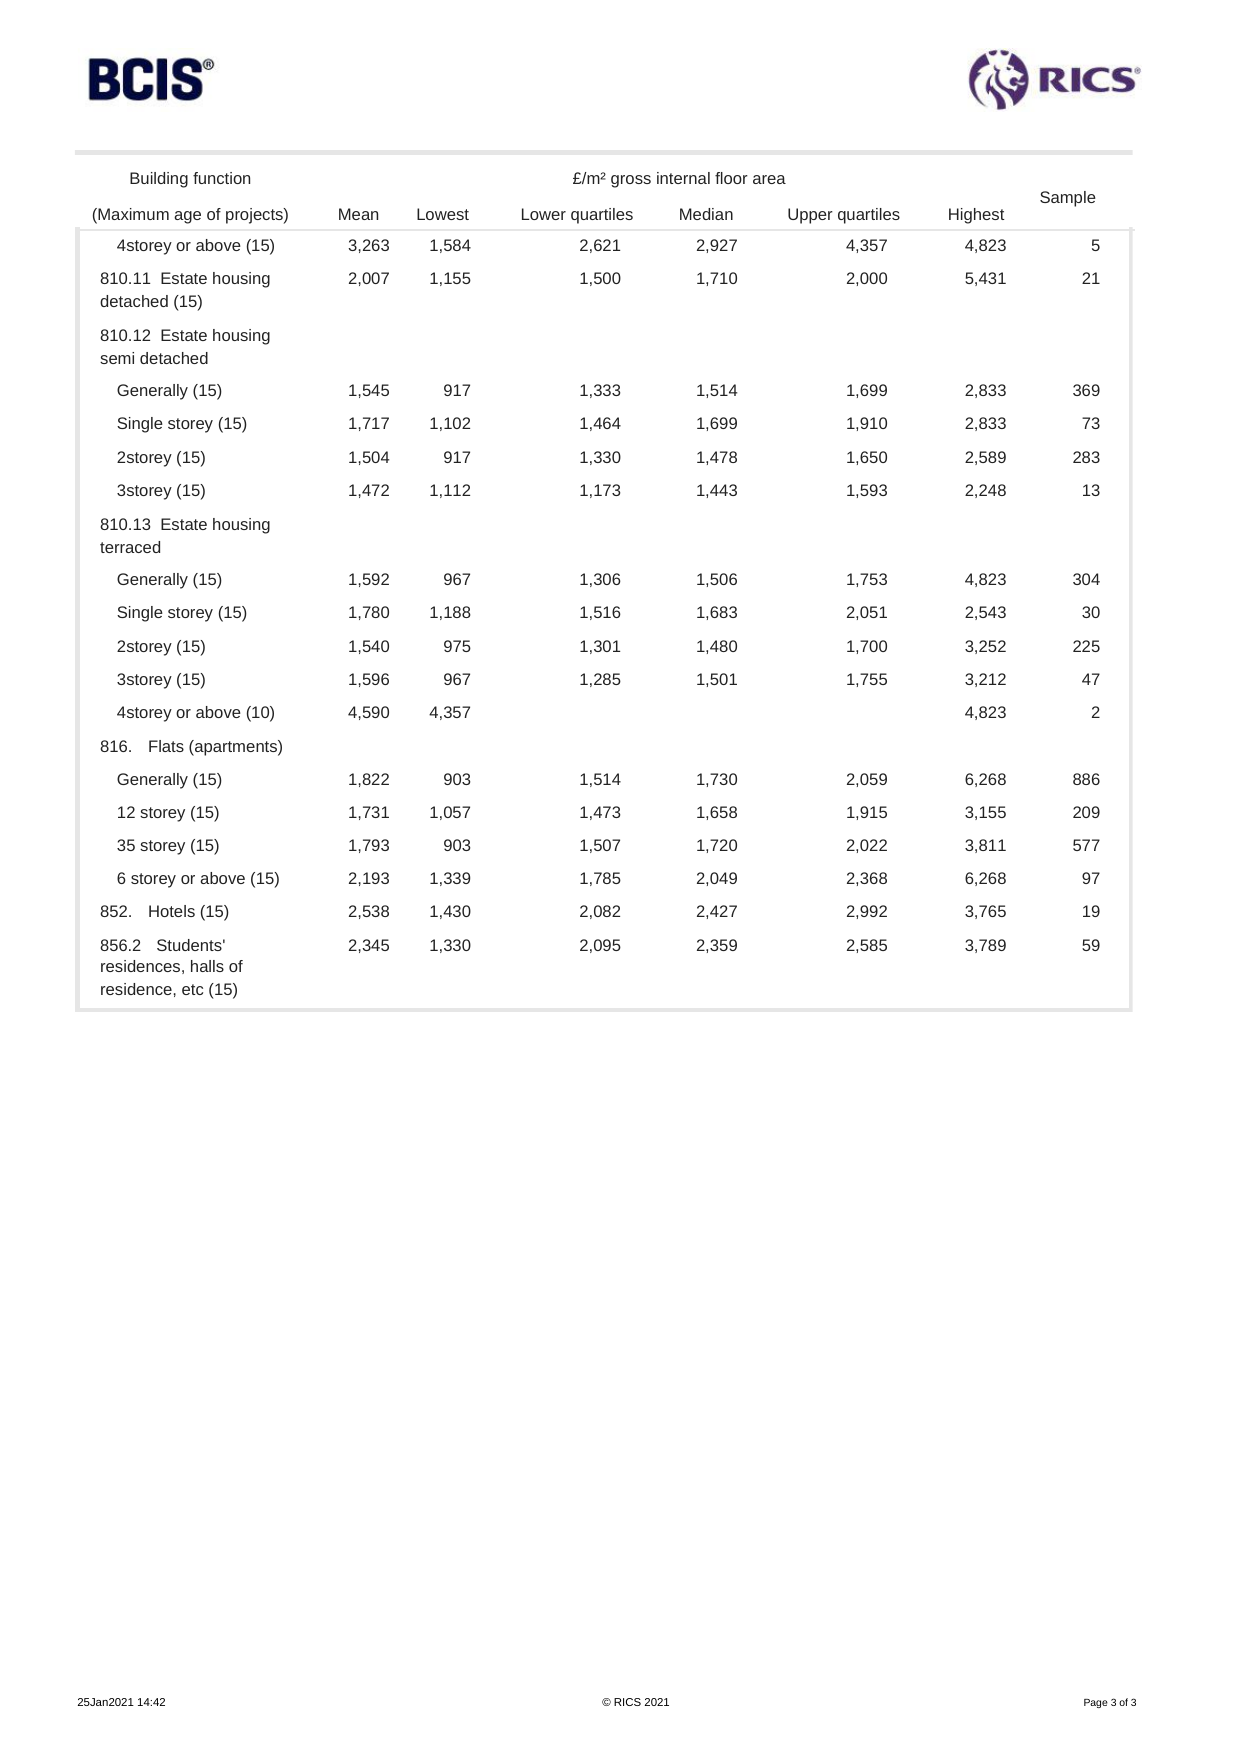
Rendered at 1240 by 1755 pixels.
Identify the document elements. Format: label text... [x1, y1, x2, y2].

table_header Building function [75, 160, 314, 188]
table_cell Upper quartiles [748, 188, 912, 223]
table_header £/m² gross internal floor area [483, 160, 912, 188]
table_cell [1013, 224, 1135, 229]
table_cell Lowest [392, 188, 483, 223]
table_cell Lower quartiles [483, 188, 646, 223]
table_header [392, 160, 483, 188]
table_cell Highest [913, 188, 1012, 223]
table_cell Mean [315, 188, 392, 223]
table_header [913, 160, 1012, 188]
table_cell (Maximum age of projects) [75, 188, 314, 223]
table_header [315, 160, 392, 188]
table_header Sample [1013, 160, 1135, 207]
table_cell [1013, 207, 1135, 223]
table_cell Median [646, 188, 748, 223]
text 25­Jan­2021 14:42 © RICS 2021 Page 3 of 3 [77, 1687, 1142, 1711]
